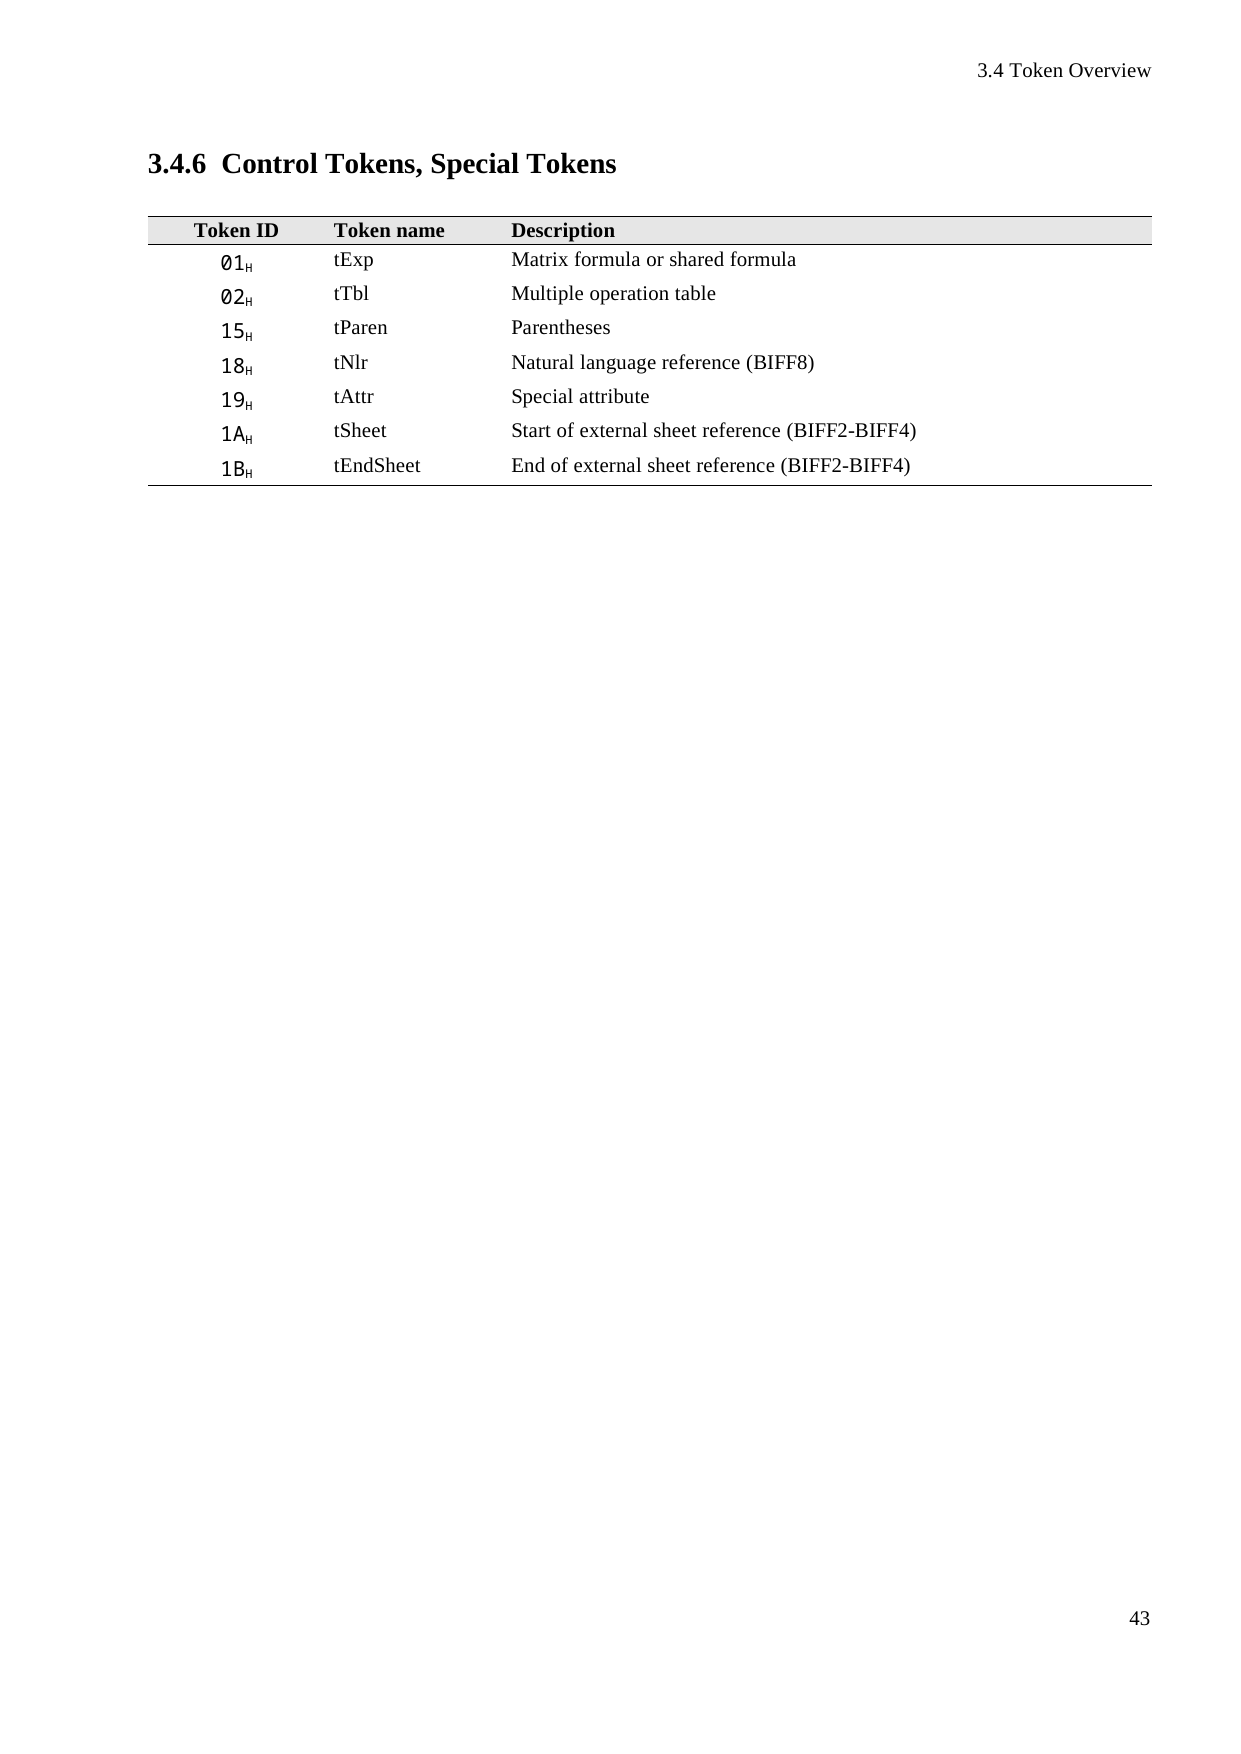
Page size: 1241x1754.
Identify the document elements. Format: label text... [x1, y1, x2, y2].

table_cell 1BH [148, 451, 325, 485]
table_cell 15H [148, 313, 325, 348]
table_cell Multiple operation table [502, 279, 1152, 313]
table_header Description [502, 217, 1152, 244]
table_cell tSheet [325, 416, 502, 451]
table_cell 01H [148, 245, 325, 279]
table_cell 1AH [148, 416, 325, 451]
table_header Token ID [148, 217, 325, 244]
table_cell tTbl [325, 279, 502, 313]
table_cell Start of external sheet reference (BIFF2-BIFF4) [502, 416, 1152, 451]
table_cell Matrix formula or shared formula [502, 245, 1152, 279]
table_cell tParen [325, 313, 502, 348]
table_cell 02H [148, 279, 325, 313]
table_cell tNlr [325, 348, 502, 382]
table_cell tEndSheet [325, 451, 502, 485]
table_cell Special attribute [502, 382, 1152, 416]
table_cell 19H [148, 382, 325, 416]
table_cell 18H [148, 348, 325, 382]
table_cell End of external sheet reference (BIFF2-BIFF4) [502, 451, 1152, 485]
table_header Token name [325, 217, 502, 244]
table_cell tExp [325, 245, 502, 279]
table_cell Parentheses [502, 313, 1152, 348]
table_cell Natural language reference (BIFF8) [502, 348, 1152, 382]
table_cell tAttr [325, 382, 502, 416]
subtitle Control Tokens, Special Tokens [148, 148, 1152, 180]
